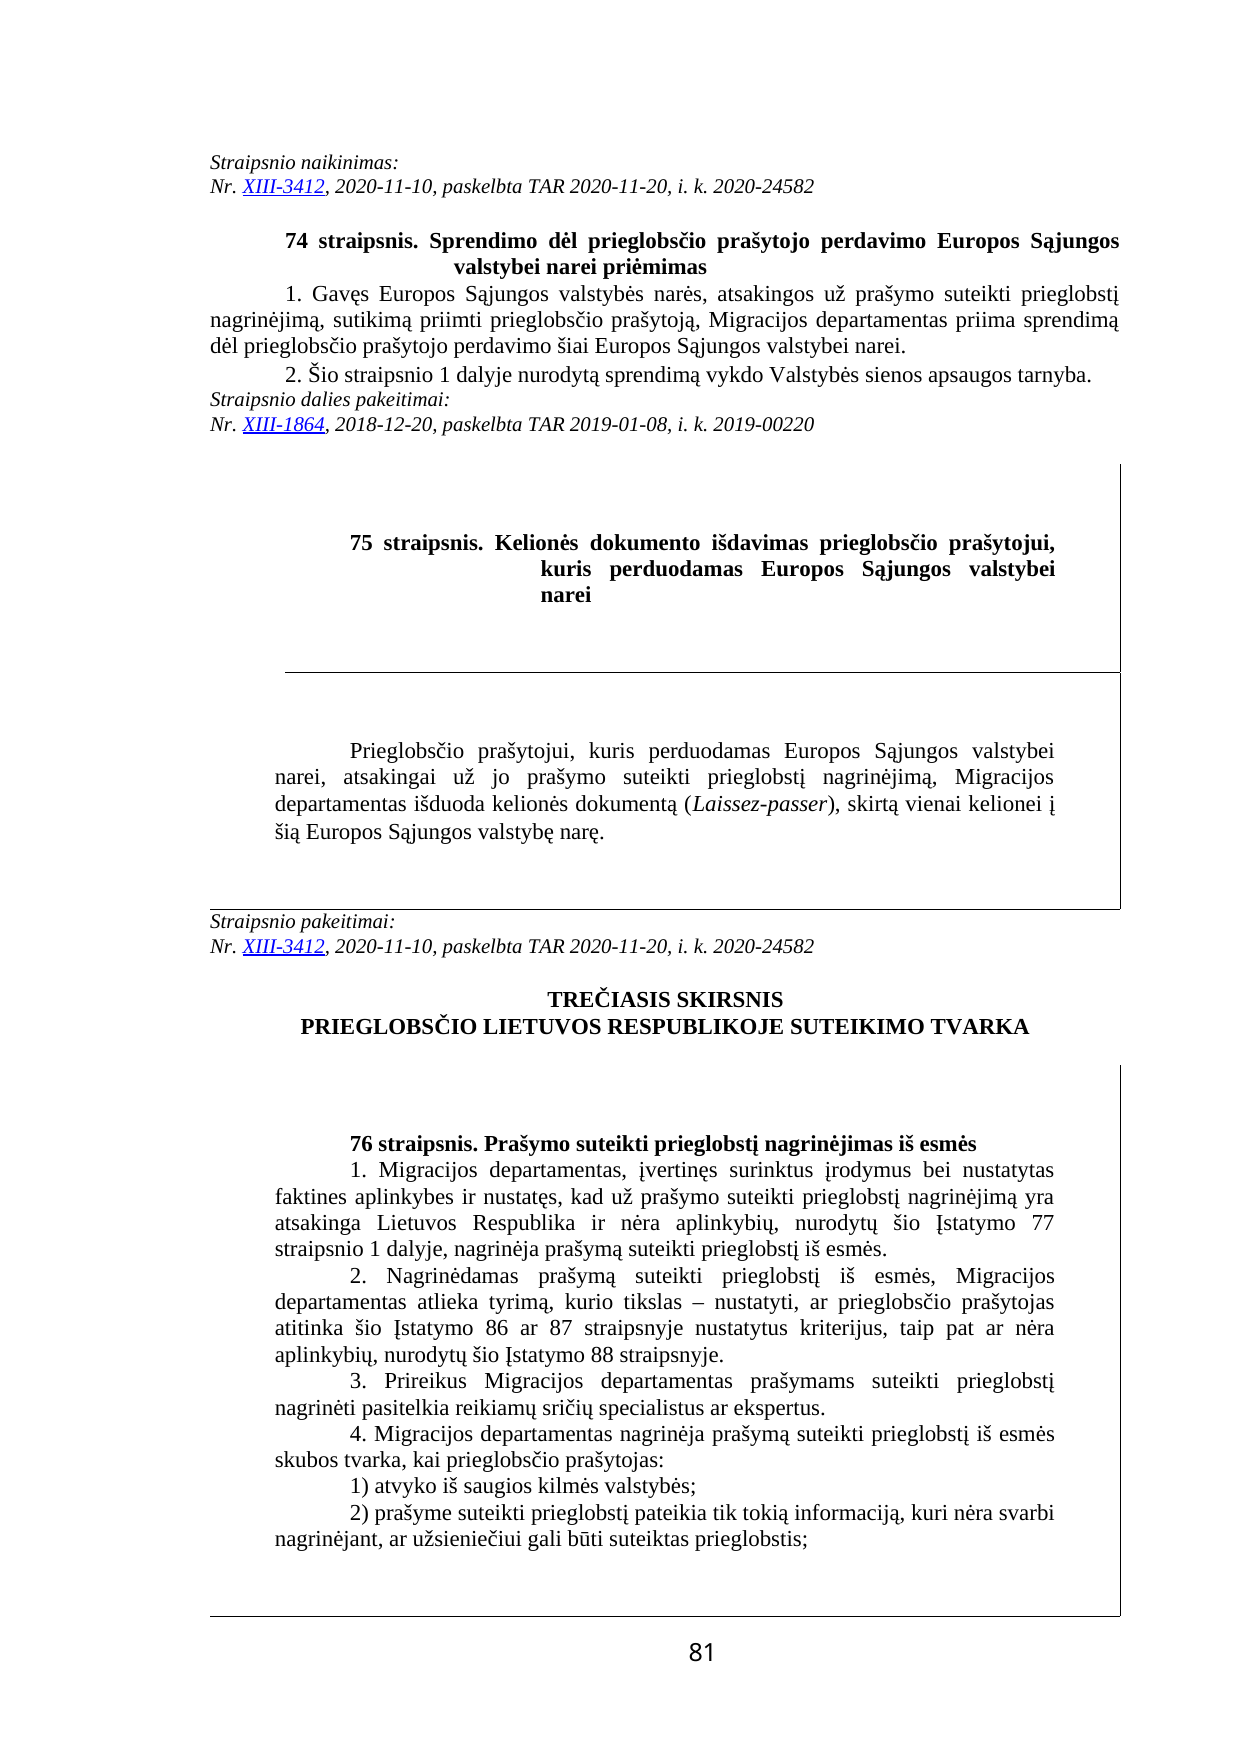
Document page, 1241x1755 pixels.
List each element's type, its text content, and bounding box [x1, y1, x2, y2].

text 1. Gavęs Europos Sąjungos valstybės narės, atsakingos už prašymo suteikti prieglobstį nagrinėjimą, sutikimą priimti prieglobsčio prašytoją, Migracijos departamentas priima sprendimą dėl prieglobsčio prašytojo perdavimo šiai Europos Sąjungos valstybei narei. [210, 279, 1120, 359]
text PRIEGLOBSČIO LIETUVOS RESPUBLIKOJE SUTEIKIMO TVARKA [210, 1013, 1120, 1039]
text Straipsnio dalies pakeitimai: [210, 387, 1120, 411]
text TREČIASIS SKIRSNIS [210, 986, 1120, 1013]
text Nr. XIII-3412, 2020-11-10, paskelbta TAR 2020-11-20, i. k. 2020-24582 [210, 933, 1120, 958]
text Prieglobsčio prašytojui, kuris perduodamas Europos Sąjungos valstybei narei, atsakingai už jo prašymo suteikti prieglobstį nagrinėjimą, Migracijos departamentas išduoda kelionės dokumentą (Laissez-passer), skirtą vienai kelionei į šią Europos Sąjungos valstybę narę. [210, 672, 1120, 909]
text Straipsnio pakeitimai: [210, 909, 1120, 933]
text 2. Nagrinėdamas prašymą suteikti prieglobstį iš esmės, Migracijos departamentas atlieka tyrimą, kurio tikslas – nustatyti, ar prieglobsčio prašytojas atitinka šio Įstatymo 86 ar 87 straipsnyje nustatytus kriterijus, taip pat ar nėra aplinkybių, nurodytų šio Įstatymo 88 straipsnyje. [210, 1262, 1120, 1367]
text 1) atvyko iš saugios kilmės valstybės; [210, 1473, 1120, 1499]
text 4. Migracijos departamentas nagrinėja prašymą suteikti prieglobstį iš esmės skubos tvarka, kai prieglobsčio prašytojas: [210, 1420, 1120, 1473]
text 75 straipsnis. Kelionės dokumento išdavimas prieglobsčio prašytojui, kuris perduodamas Europos Sąjungos valstybei narei [285, 464, 1120, 672]
text Straipsnio naikinimas: [210, 150, 1120, 174]
text 76 straipsnis. Prašymo suteikti prieglobstį nagrinėjimas iš esmės [210, 1065, 1120, 1156]
text Nr. XIII-1864, 2018-12-20, paskelbta TAR 2019-01-08, i. k. 2019-00220 [210, 411, 1120, 436]
text 1. Migracijos departamentas, įvertinęs surinktus įrodymus bei nustatytas faktines aplinkybes ir nustatęs, kad už prašymo suteikti prieglobstį nagrinėjimą yra atsakinga Lietuvos Respublika ir nėra aplinkybių, nurodytų šio Įstatymo 77 straipsnio 1 dalyje, nagrinėja prašymą suteikti prieglobstį iš esmės. [210, 1156, 1120, 1262]
text 3. Prireikus Migracijos departamentas prašymams suteikti prieglobstį nagrinėti pasitelkia reikiamų sričių specialistus ar ekspertus. [210, 1367, 1120, 1420]
text 2) prašyme suteikti prieglobstį pateikia tik tokią informaciją, kuri nėra svarbi nagrinėjant, ar užsieniečiui gali būti suteiktas prieglobstis; [210, 1499, 1120, 1616]
text Nr. XIII-3412, 2020-11-10, paskelbta TAR 2020-11-20, i. k. 2020-24582 [210, 174, 1120, 198]
text 2. Šio straipsnio 1 dalyje nurodytą sprendimą vykdo Valstybės sienos apsaugos tarnyba. [210, 359, 1120, 387]
text 74 straipsnis. Sprendimo dėl prieglobsčio prašytojo perdavimo Europos Sąjungos valstybei narei priėmimas [285, 227, 1120, 279]
